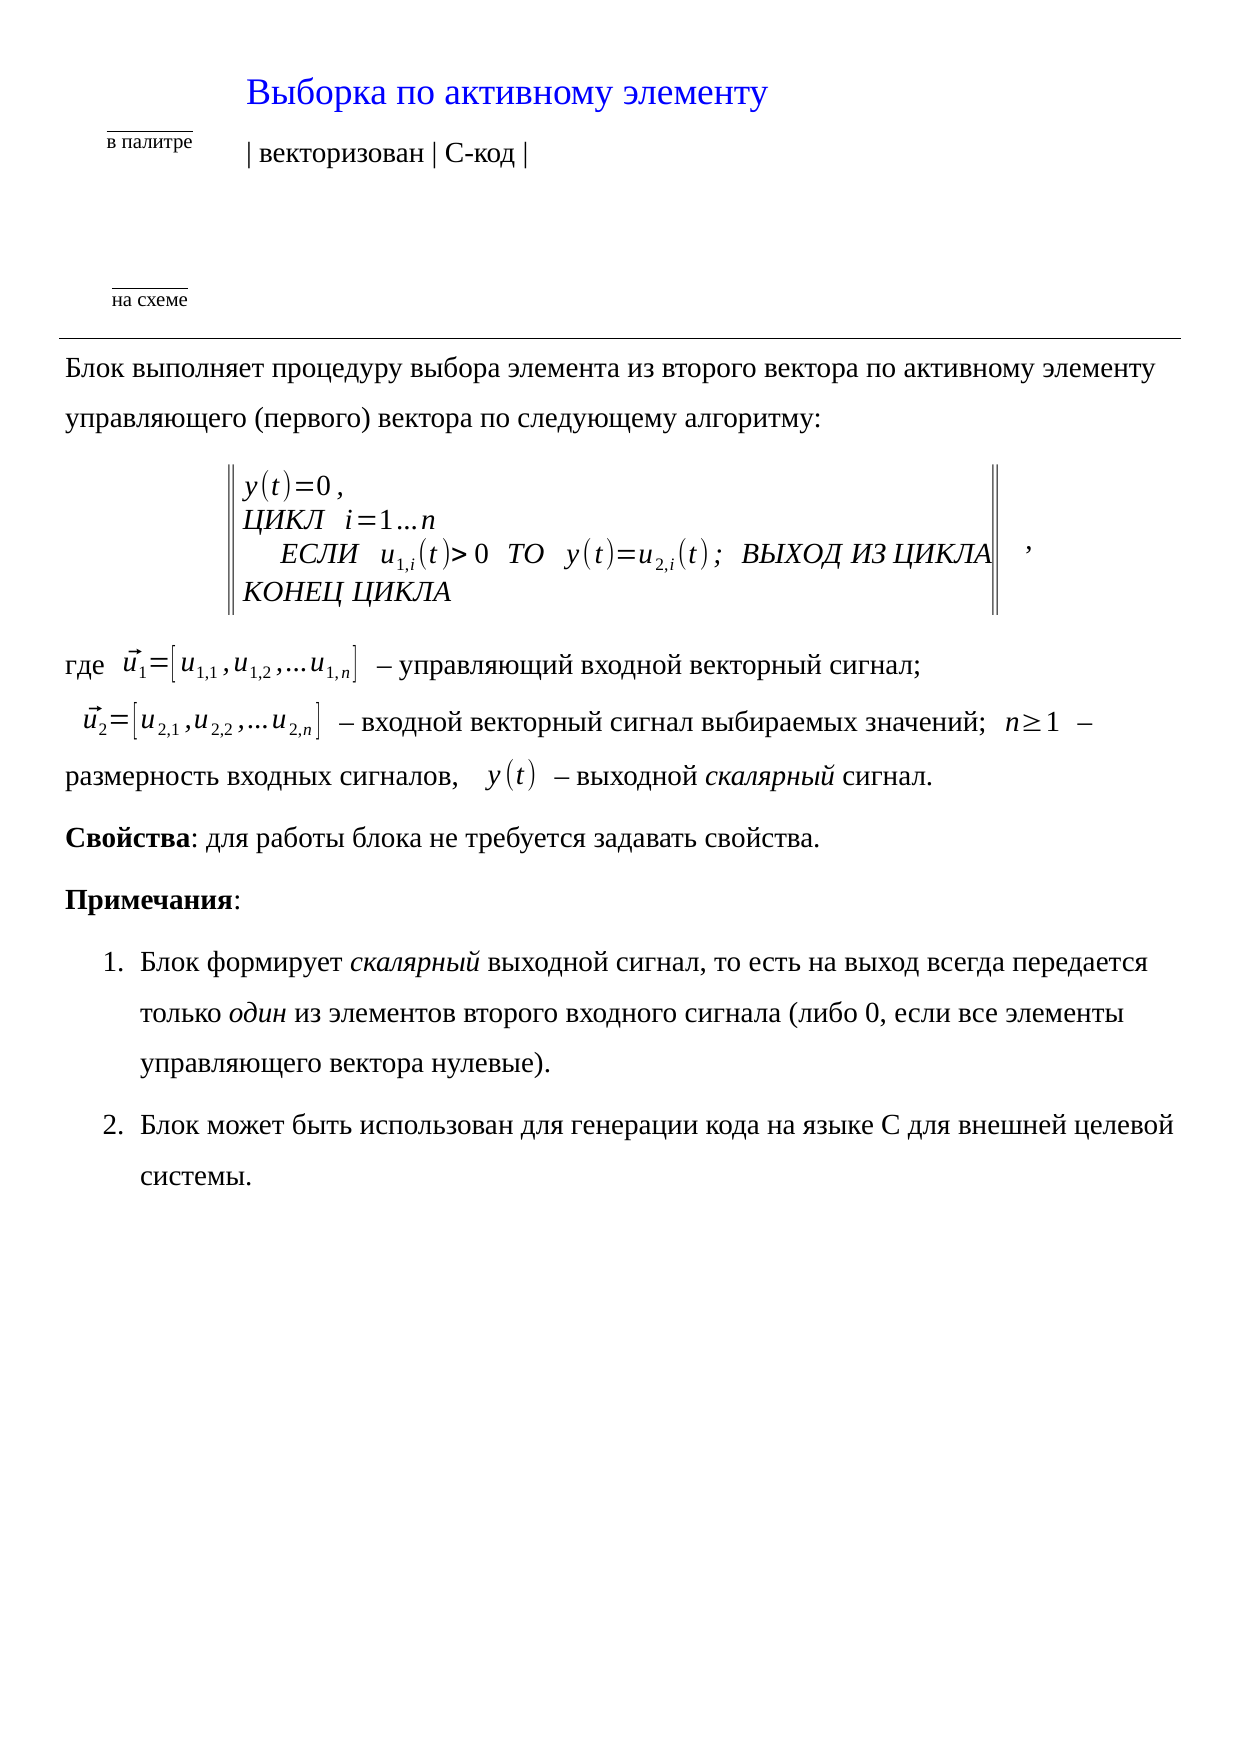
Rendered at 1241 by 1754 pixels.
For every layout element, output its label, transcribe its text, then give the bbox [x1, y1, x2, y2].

table_header [59, 59, 240, 124]
table_cell [59, 181, 240, 281]
table_cell Блок выполняет процедуру выбора элемента из второго вектора по активному элементу управляющего (первого) вектора по следующему алгоритму: , где– управляющий входной векторный сигнал;– входной векторный сигнал выбираемых значений;– размерность входных сигналов, – выходной скалярный сигнал. Свойства: для работы блока не требуется задавать свойства. Примечания: Блок формирует скалярный выходной сигнал, то есть на выход всегда передается только один из элементов второго входного сигнала (либо 0, если все элементы управляющего вектора нулевые). Блок может быть использован для генерации кода на языке C для внешней целевой системы. [59, 339, 1181, 1203]
table_cell в палитре [59, 124, 240, 181]
table_header Выборка по активному элементу [240, 59, 1181, 124]
table_cell | векторизован | C-код | [240, 124, 1181, 181]
table_cell [240, 181, 1181, 281]
table_cell [240, 281, 1181, 338]
table_cell на схеме [59, 281, 240, 338]
